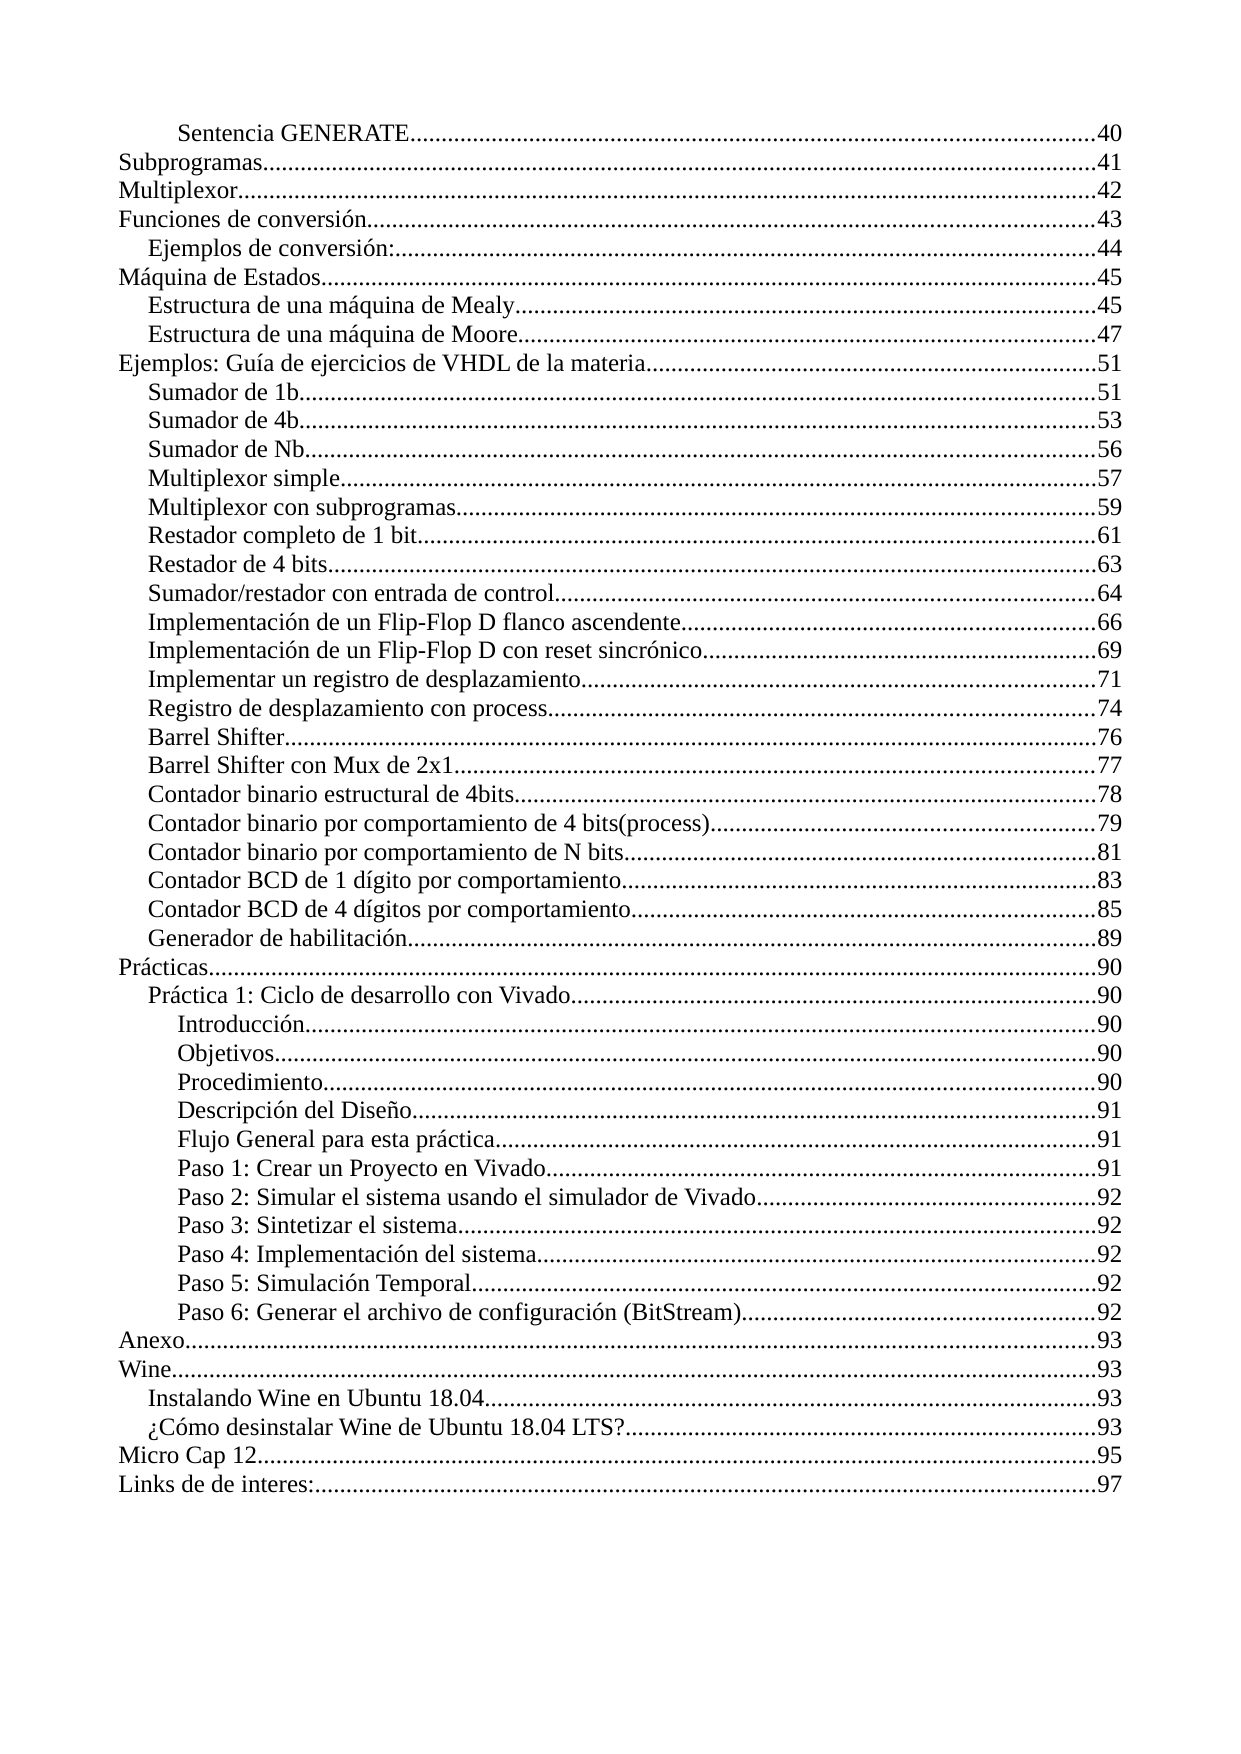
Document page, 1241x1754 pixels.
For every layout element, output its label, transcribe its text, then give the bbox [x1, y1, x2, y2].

text Subprogramas 41 [118, 147, 1122, 176]
text Paso 3: Sintetizar el sistema 92 [177, 1211, 1122, 1239]
text Paso 1: Crear un Proyecto en Vivado 91 [177, 1153, 1122, 1182]
text Estructura de una máquina de Moore 47 [148, 319, 1122, 348]
text Descripción del Diseño 91 [177, 1096, 1122, 1124]
text Implementar un registro de desplazamiento 71 [148, 664, 1122, 693]
text Máquina de Estados 45 [118, 262, 1122, 291]
text Restador completo de 1 bit 61 [148, 521, 1122, 549]
text Registro de desplazamiento con process 74 [148, 693, 1122, 722]
text Contador binario estructural de 4bits 78 [148, 779, 1122, 808]
text Contador BCD de 4 dígitos por comportamiento 85 [148, 894, 1122, 923]
text Contador BCD de 1 dígito por comportamiento 83 [148, 866, 1122, 894]
text Estructura de una máquina de Mealy 45 [148, 291, 1122, 319]
text Multiplexor 42 [118, 176, 1122, 204]
text Sumador de 1b 51 [148, 377, 1122, 406]
text Funciones de conversión 43 [118, 204, 1122, 233]
text Sumador de 4b 53 [148, 406, 1122, 434]
text Paso 5: Simulación Temporal 92 [177, 1268, 1122, 1297]
text Paso 4: Implementación del sistema 92 [177, 1239, 1122, 1268]
text Contador binario por comportamiento de N bits 81 [148, 837, 1122, 866]
text Micro Cap 12 95 [118, 1441, 1122, 1469]
text ¿Cómo desinstalar Wine de Ubuntu 18.04 LTS? 93 [148, 1412, 1122, 1441]
text Ejemplos: Guía de ejercicios de VHDL de la materia 51 [118, 348, 1122, 377]
text Restador de 4 bits 63 [148, 549, 1122, 578]
text Práctica 1: Ciclo de desarrollo con Vivado 90 [148, 981, 1122, 1009]
text Sentencia GENERATE 40 [177, 118, 1122, 147]
text Sumador de Nb 56 [148, 434, 1122, 463]
text Wine 93 [118, 1354, 1122, 1383]
text Links de de interes: 97 [118, 1469, 1122, 1498]
text Generador de habilitación 89 [148, 923, 1122, 952]
text Anexo 93 [118, 1326, 1122, 1354]
text Implementación de un Flip-Flop D flanco ascendente 66 [148, 607, 1122, 636]
text Ejemplos de conversión: 44 [148, 233, 1122, 262]
text Barrel Shifter con Mux de 2x1 77 [148, 751, 1122, 779]
text Multiplexor simple 57 [148, 463, 1122, 492]
text Introducción 90 [177, 1009, 1122, 1038]
text Contador binario por comportamiento de 4 bits(process) 79 [148, 808, 1122, 837]
text Multiplexor con subprogramas 59 [148, 492, 1122, 521]
text Procedimiento 90 [177, 1067, 1122, 1096]
text Implementación de un Flip-Flop D con reset sincrónico 69 [148, 636, 1122, 664]
text Paso 2: Simular el sistema usando el simulador de Vivado 92 [177, 1182, 1122, 1211]
text Objetivos 90 [177, 1038, 1122, 1067]
text Instalando Wine en Ubuntu 18.04 93 [148, 1383, 1122, 1412]
text Flujo General para esta práctica 91 [177, 1124, 1122, 1153]
text Sumador/restador con entrada de control 64 [148, 578, 1122, 607]
text Paso 6: Generar el archivo de configuración (BitStream) 92 [177, 1297, 1122, 1326]
text Prácticas 90 [118, 952, 1122, 981]
text Barrel Shifter 76 [148, 722, 1122, 751]
